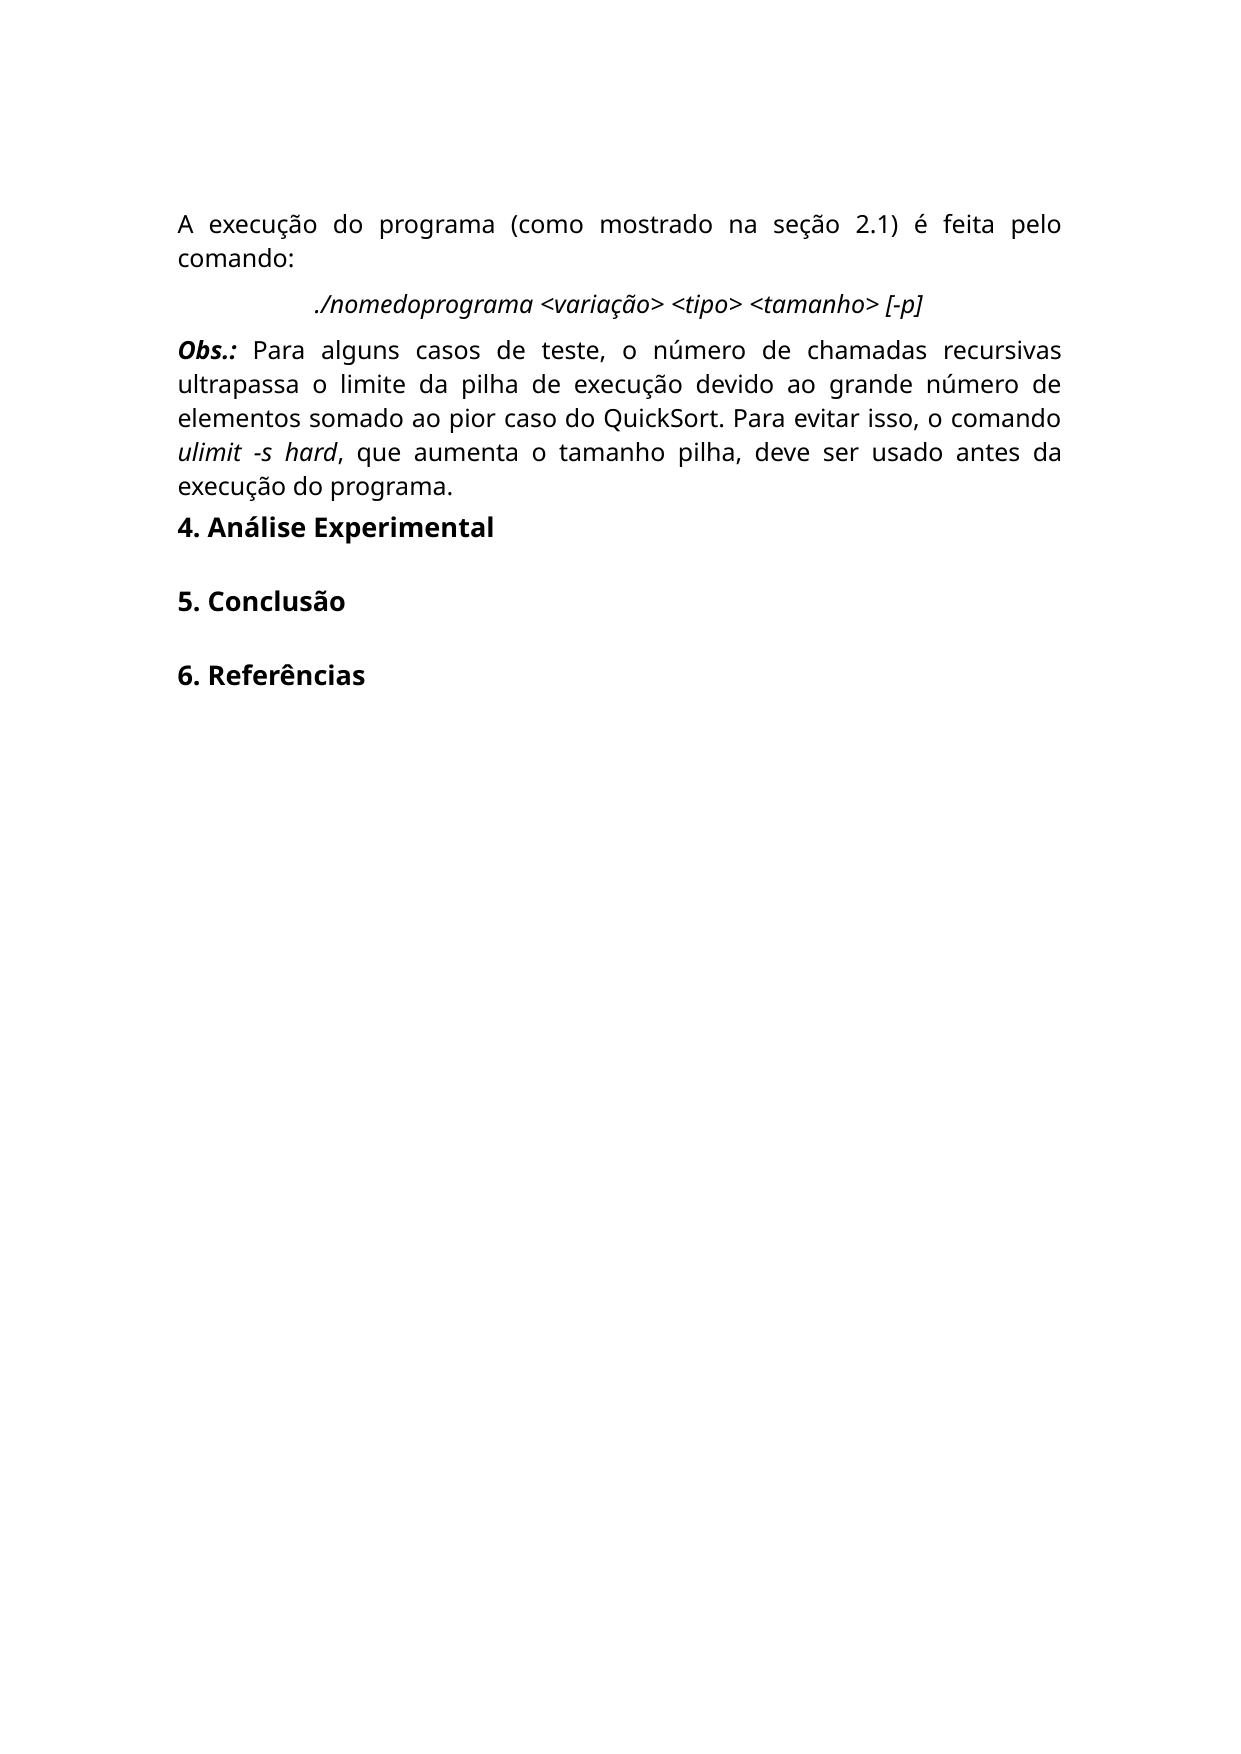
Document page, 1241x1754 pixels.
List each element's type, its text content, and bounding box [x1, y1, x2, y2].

text ./nomedoprograma <variação> <tipo> <tamanho> [-p] [177, 287, 1063, 321]
text A execução do programa (como mostrado na seção 2.1) é feita pelo comando: [177, 207, 1063, 275]
text 5. Conclusão [177, 583, 1063, 619]
text 6. Referências [177, 656, 1063, 693]
text 4. Análise Experimental [177, 509, 1063, 546]
text Obs.: Para alguns casos de teste, o número de chamadas recursivas ultrapassa o limite da pilha de execução devido ao grande número de elementos somado ao pior caso do QuickSort. Para evitar isso, o comando ulimit -s hard, que aumenta o tamanho pilha, deve ser usado antes da execução do programa. [177, 333, 1063, 503]
